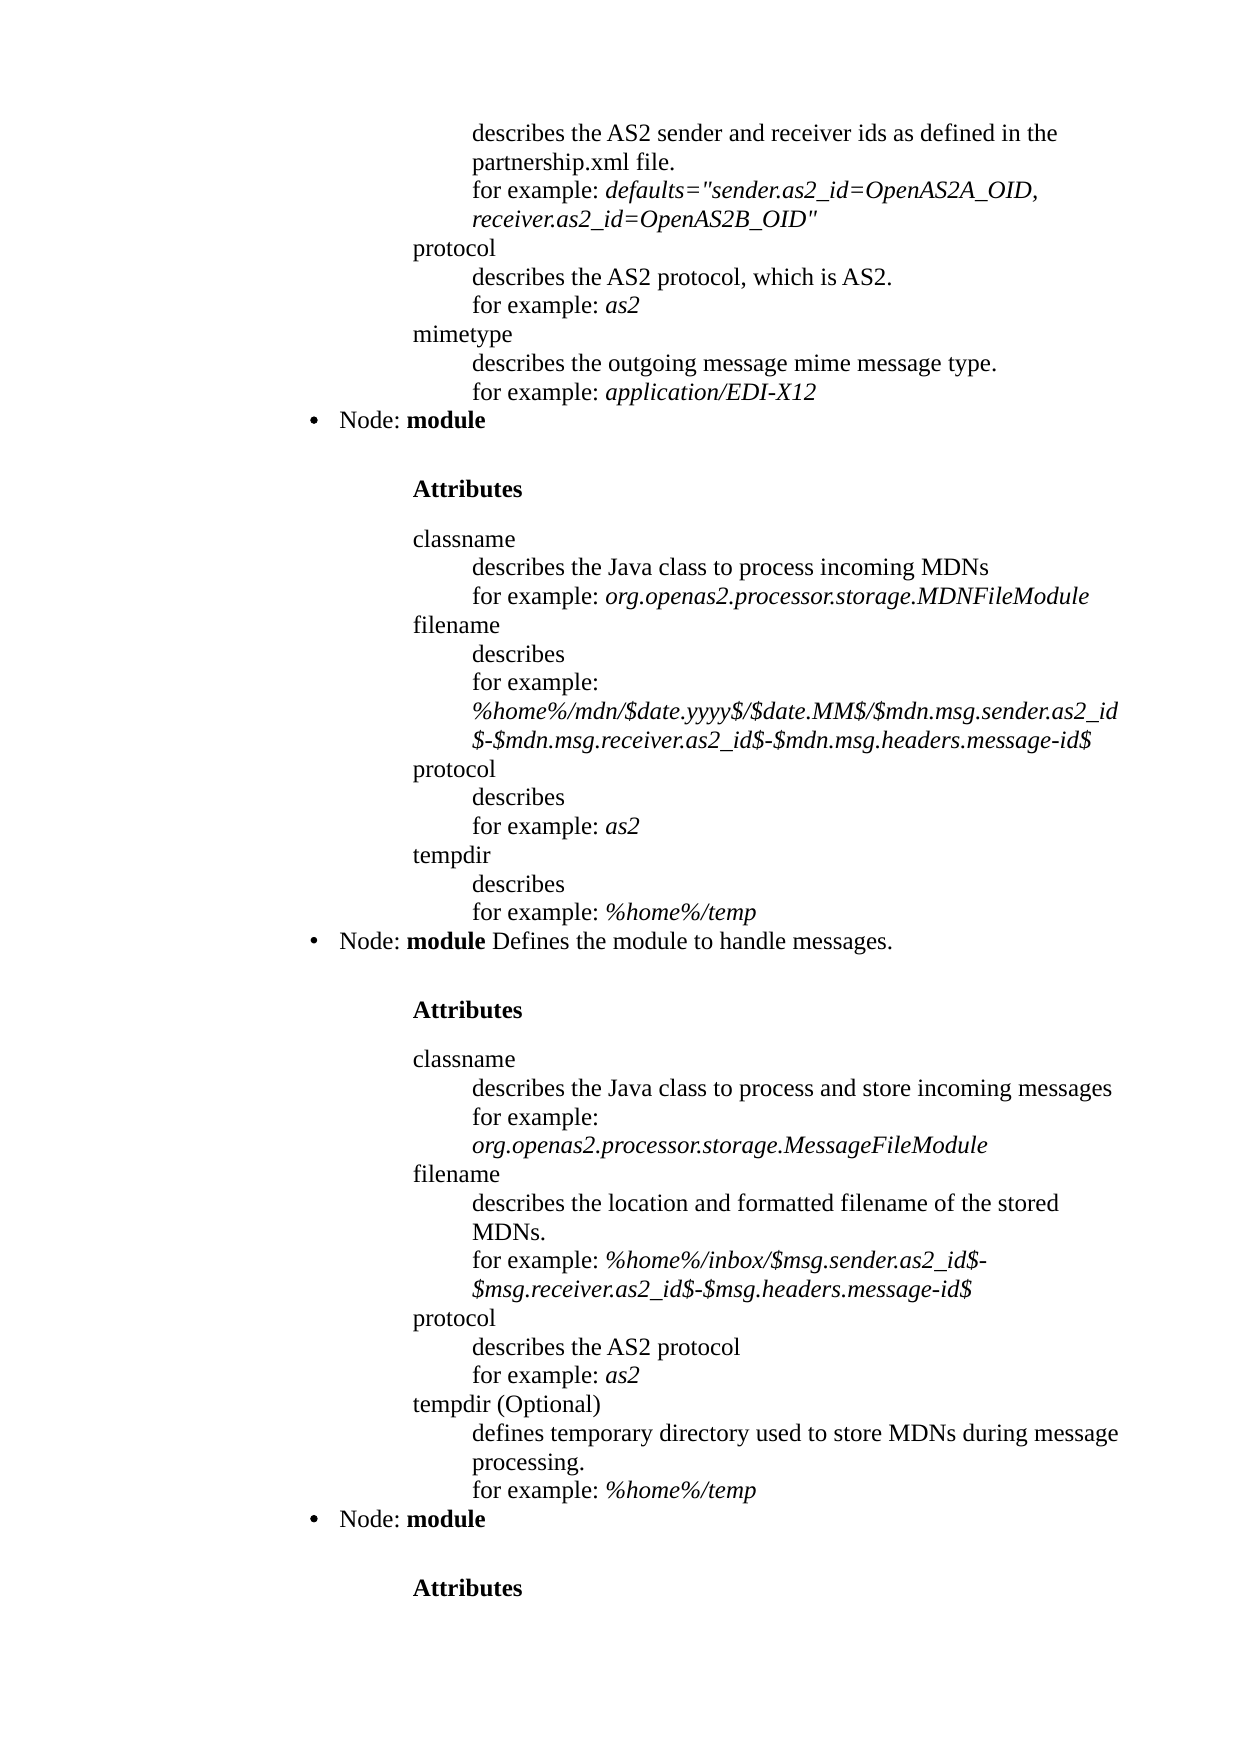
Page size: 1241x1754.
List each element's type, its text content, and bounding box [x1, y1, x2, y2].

subtitle tempdir (Optional) [383, 1389, 1122, 1418]
list defines temporary directory used to store MDNs during message processing. for example: %home%/temp [442, 1418, 1122, 1504]
subtitle filename [383, 1159, 1122, 1188]
subtitle classname [383, 524, 1122, 552]
list describes the outgoing message mime message type. for example: application/EDI-X12 [442, 348, 1122, 406]
subtitle mimetype [383, 319, 1122, 348]
subtitle filename [383, 610, 1122, 639]
list describes for example: %home%/mdn/$date.yyyy$/$date.MM$/$mdn.msg.sender.as2_id$-$mdn.msg.receiver.as2_id$-$mdn.msg.headers.message-id$ [442, 639, 1122, 754]
list Node: module [309, 1504, 1122, 1533]
subtitle classname [383, 1044, 1122, 1073]
list describes the location and formatted filename of the stored MDNs. for example: %home%/inbox/$msg.sender.as2_id$-$msg.receiver.as2_id$-$msg.headers.message-id$ [442, 1188, 1122, 1303]
list Attributes [383, 1539, 1122, 1602]
list describes for example: as2 [442, 782, 1122, 840]
list Attributes [383, 961, 1122, 1024]
list describes for example: %home%/temp [442, 869, 1122, 926]
subtitle tempdir [383, 840, 1122, 869]
subtitle protocol [383, 1303, 1122, 1332]
list describes the Java class to process incoming MDNs for example: org.openas2.processor.storage.MDNFileModule [442, 552, 1122, 610]
list Node: module [309, 406, 1122, 434]
list Node: module Defines the module to handle messages. [309, 926, 1122, 955]
list describes the AS2 sender and receiver ids as defined in the partnership.xml file. for example: defaults="sender.as2_id=OpenAS2A_OID, receiver.as2_id=OpenAS2B_OID" [442, 118, 1122, 233]
subtitle protocol [383, 233, 1122, 262]
subtitle protocol [383, 754, 1122, 782]
list describes the AS2 protocol, which is AS2. for example: as2 [442, 262, 1122, 319]
list describes the AS2 protocol for example: as2 [442, 1332, 1122, 1389]
list describes the Java class to process and store incoming messages for example: org.openas2.processor.storage.MessageFileModule [442, 1073, 1122, 1159]
list Attributes [383, 440, 1122, 503]
